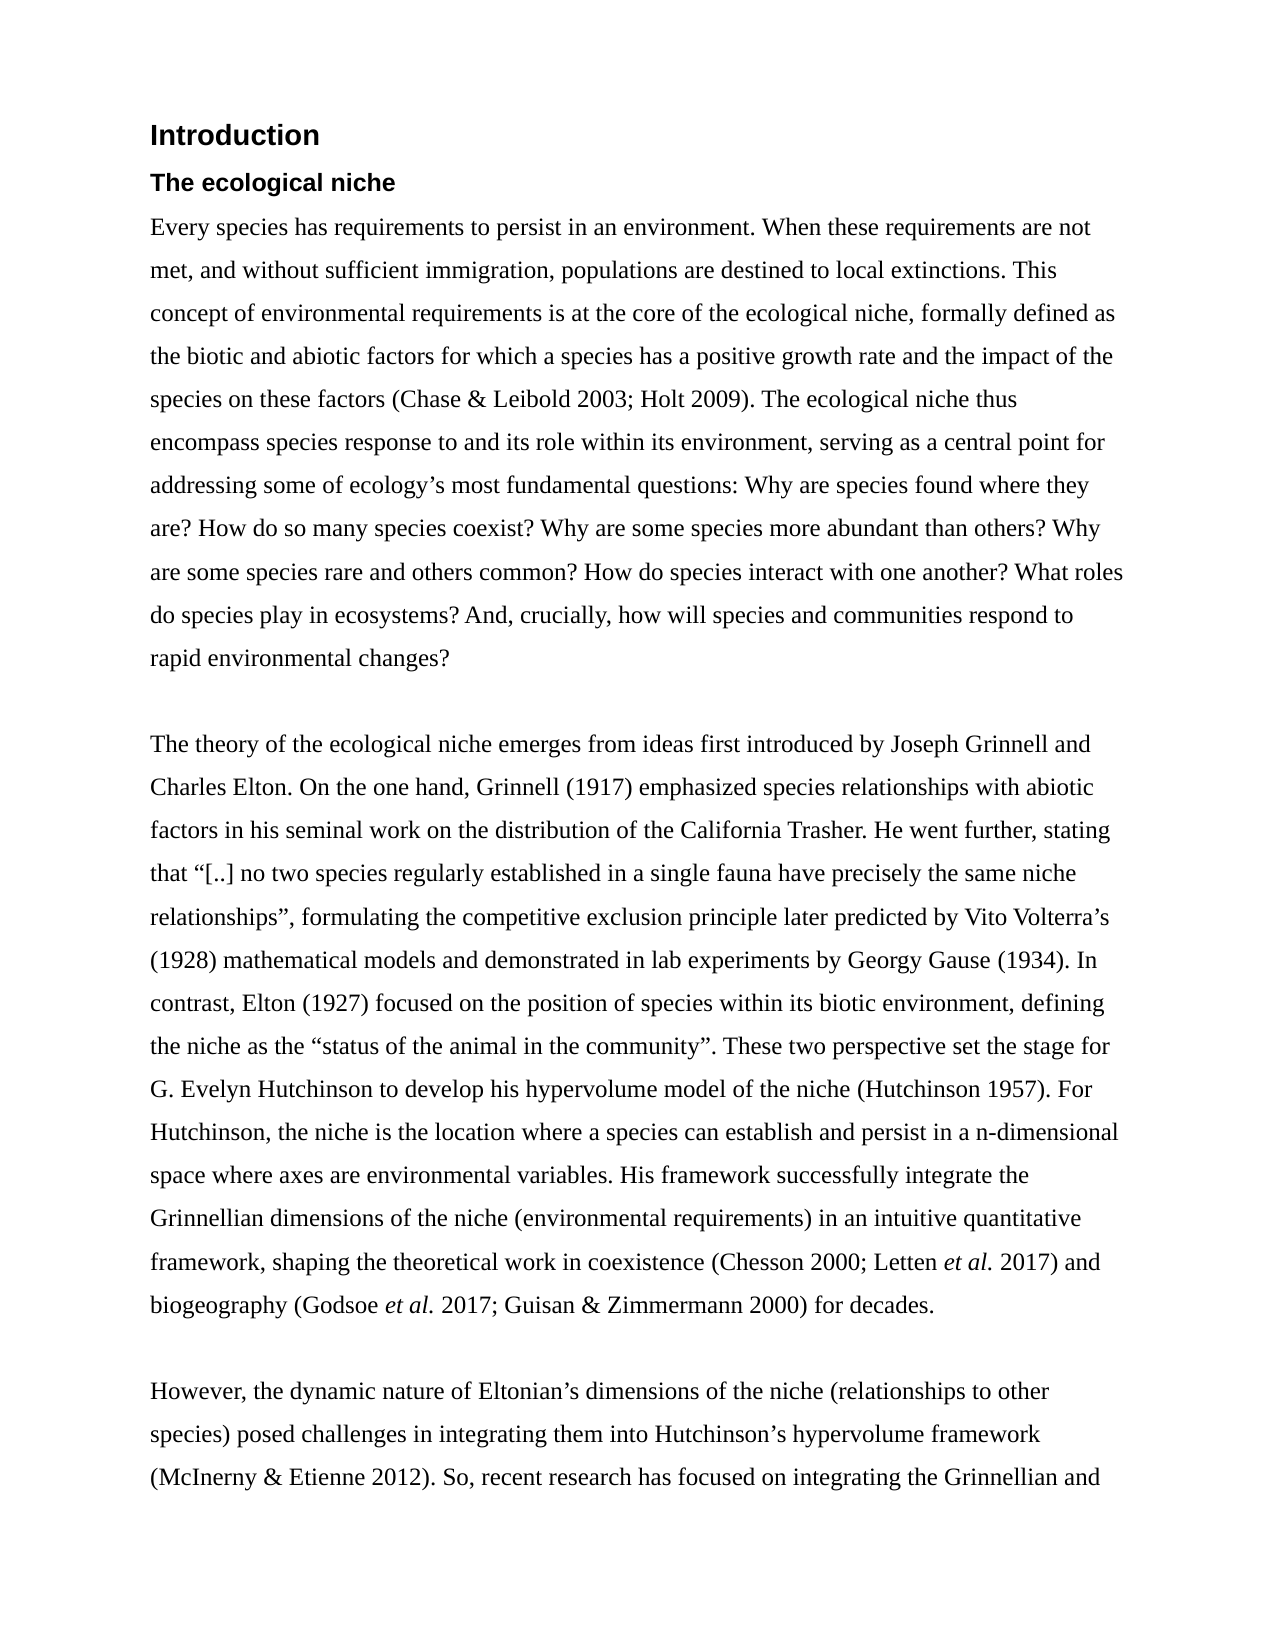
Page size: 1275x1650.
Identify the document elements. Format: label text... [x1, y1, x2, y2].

text Every species has requirements to persist in an environment. When these requirements are not met, and without sufficient immigration, populations are destined to local extinctions. This concept of environmental requirements is at the core of the ecological niche, formally defined as the biotic and abiotic factors for which a species has a positive growth rate and the impact of the species on these factors (Chase & Leibold 2003; Holt 2009). The ecological niche thus encompass species response to and its role within its environment, serving as a central point for addressing some of ecology’s most fundamental questions: Why are species found where they are? How do so many species coexist? Why are some species more abundant than others? Why are some species rare and others common? How do species interact with one another? What roles do species play in ecosystems? And, crucially, how will species and communities respond to rapid environmental changes? [150, 212, 1125, 672]
subtitle Introduction [150, 118, 1125, 152]
text The theory of the ecological niche emerges from ideas first introduced by Joseph Grinnell and Charles Elton. On the one hand, Grinnell (1917) emphasized species relationships with abiotic factors in his seminal work on the distribution of the California Trasher. He went further, stating that “[..] no two species regularly established in a single fauna have precisely the same niche relationships”, formulating the competitive exclusion principle later predicted by Vito Volterra’s (1928) mathematical models and demonstrated in lab experiments by Georgy Gause (1934). In contrast, Elton (1927) focused on the position of species within its biotic environment, defining the niche as the “status of the animal in the community”. These two perspective set the stage for G. Evelyn Hutchinson to develop his hypervolume model of the niche (Hutchinson 1957). For Hutchinson, the niche is the location where a species can establish and persist in a n-dimensional space where axes are environmental variables. His framework successfully integrate the Grinnellian dimensions of the niche (environmental requirements) in an intuitive quantitative framework, shaping the theoretical work in coexistence (Chesson 2000; Letten et al. 2017) and biogeography (Godsoe et al. 2017; Guisan & Zimmermann 2000) for decades. [150, 729, 1125, 1318]
text However, the dynamic nature of Eltonian’s dimensions of the niche (relationships to other species) posed challenges in integrating them into Hutchinson’s hypervolume framework (McInerny & Etienne 2012). So, recent research has focused on integrating the Grinnellian and [150, 1376, 1125, 1491]
subtitle The ecological niche [150, 168, 1125, 197]
